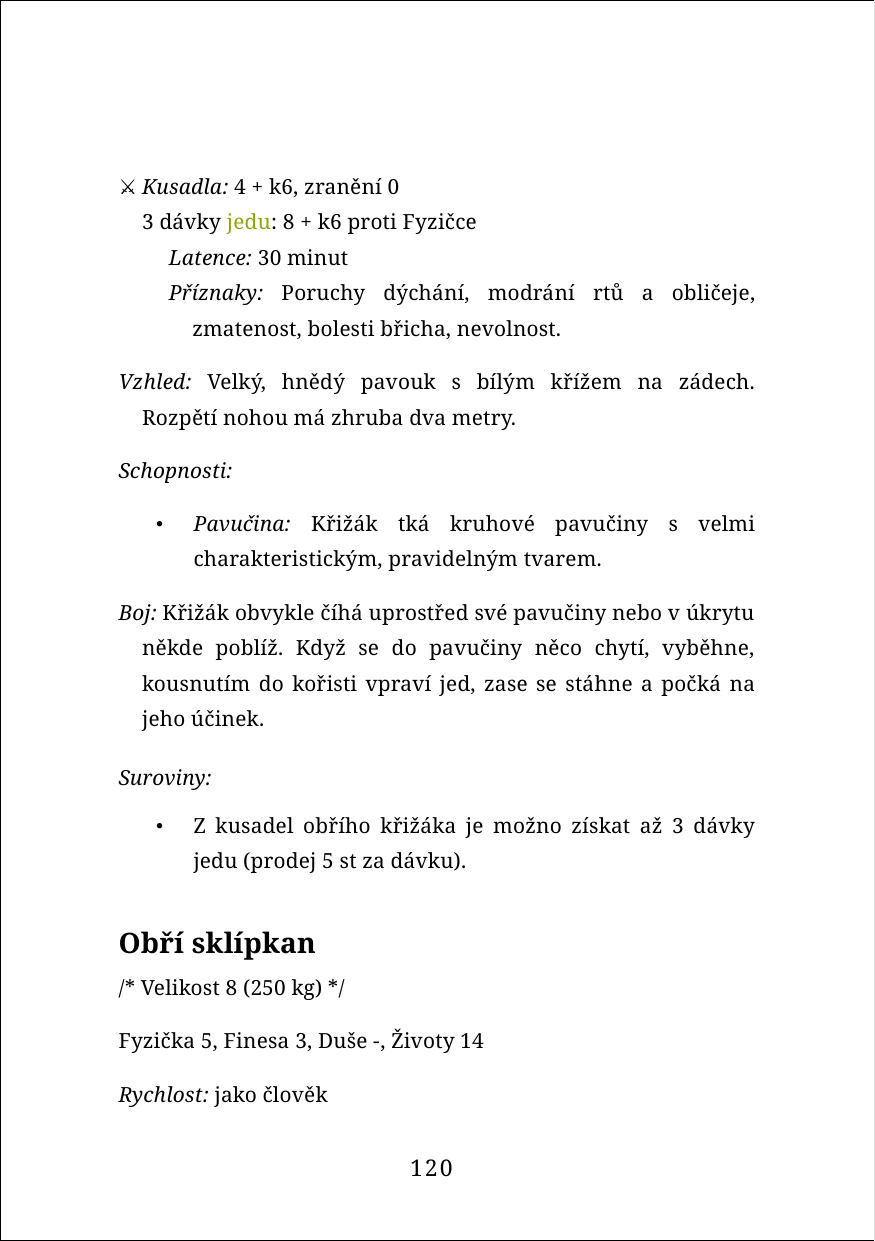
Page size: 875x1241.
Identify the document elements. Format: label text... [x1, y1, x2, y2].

text Příznaky: Poruchy dýchání, modrání rtů a obličeje, zmatenost, bolesti břicha, nevolnost. [168, 278, 756, 342]
subtitle Obří sklípkan [118, 923, 756, 962]
text Schopnosti: [118, 456, 756, 484]
text Rychlost: jako člověk [118, 1080, 756, 1108]
text ⚔ Kusadla: 4 + k6, zranění 0 [118, 172, 756, 200]
text Suroviny: [118, 763, 756, 792]
list Pavučina: Křižák tká kruhové pavučiny s velmi charakteristickým, pravidelným tvarem. [156, 509, 756, 573]
text 3 dávky jedu: 8 + k6 proti Fyzičce [142, 207, 756, 236]
text Boj: Křižák obvykle číhá uprostřed své pavučiny nebo v úkrytu někde poblíž. Když se do pavučiny něco chytí, vyběhne, kousnutím do kořisti vpraví jed, zase se stáhne a počká na jeho účinek. [118, 598, 756, 733]
text Fyzička 5, Finesa 3, Duše -, Životy 14 [118, 1027, 756, 1055]
text /* Velikost 8 (250 kg) */ [118, 973, 756, 1002]
text Latence: 30 minut [168, 243, 756, 271]
list Z kusadel obřího křižáka je možno získat až 3 dávky jedu (prodej 5 st za dávku). [156, 811, 756, 875]
text Vzhled: Velký, hnědý pavouk s bílým křížem na zádech. Rozpětí nohou má zhruba dva metry. [118, 367, 756, 431]
